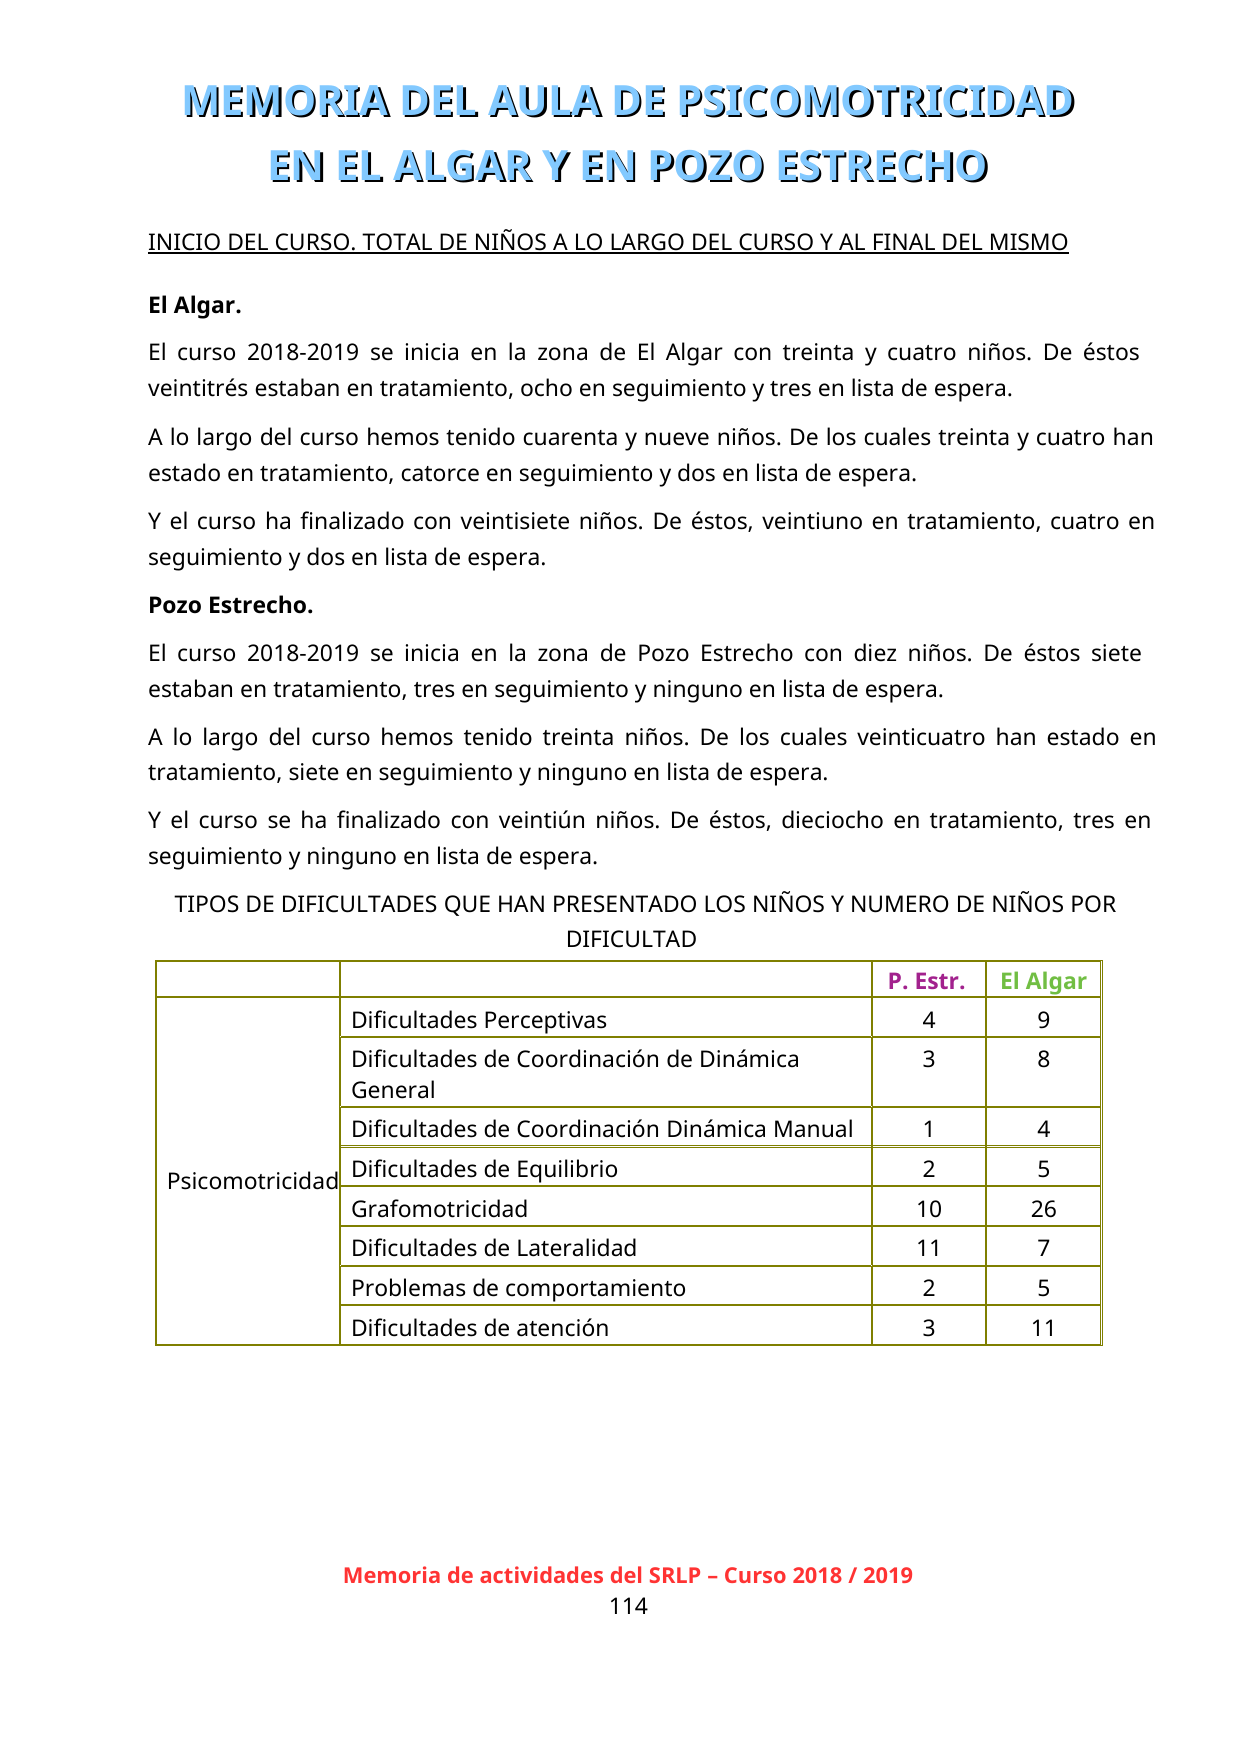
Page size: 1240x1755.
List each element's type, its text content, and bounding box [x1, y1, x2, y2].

table_cell 11 [987, 1306, 1100, 1344]
text A lo largo del curso hemos tenido cuarenta y nueve niños. De los cuales treinta y cuatro han estado en tratamiento, catorce en seguimiento y dos en lista de espera. [148, 421, 1160, 488]
table_cell Dificultades de Coordinación Dinámica Manual [341, 1108, 871, 1145]
table_cell 4 [873, 998, 985, 1036]
table_cell 8 [987, 1038, 1100, 1106]
table_cell Psicomotricidad [157, 998, 339, 1344]
table_cell 7 [987, 1227, 1100, 1265]
text Y el curso se ha finalizado con veintiún niños. De éstos, dieciocho en tratamiento, tres en seguimiento y ninguno en lista de espera. [148, 804, 1160, 871]
table_cell 9 [987, 998, 1100, 1036]
table_cell 3 [873, 1038, 985, 1106]
table_cell 1 [873, 1108, 985, 1145]
subtitle MEMORIA DEL AULA DE PSICOMOTRICIDAD EN EL ALGAR Y EN POZO ESTRECHO [172, 70, 1083, 192]
table_cell Dificultades de Equilibrio [341, 1148, 871, 1185]
subtitle Pozo Estrecho. [148, 589, 1160, 621]
table_header P. Estr. [873, 962, 985, 996]
table_cell 26 [987, 1187, 1100, 1225]
text El curso 2018-2019 se inicia en la zona de Pozo Estrecho con diez niños. De éstos siete estaban en tratamiento, tres en seguimiento y ninguno en lista de espera. [148, 637, 1160, 704]
text Y el curso ha finalizado con veintisiete niños. De éstos, veintiuno en tratamiento, cuatro en seguimiento y dos en lista de espera. [148, 505, 1160, 572]
table_cell 2 [873, 1148, 985, 1185]
subtitle El Algar. [148, 289, 1160, 320]
table_cell 2 [873, 1267, 985, 1304]
table_cell Dificultades de Coordinación de Dinámica General [341, 1038, 871, 1106]
text A lo largo del curso hemos tenido treinta niños. De los cuales veinticuatro han estado en tratamiento, siete en seguimiento y ninguno en lista de espera. [148, 721, 1160, 787]
table_cell Dificultades de atención [341, 1306, 871, 1344]
text INICIO DEL CURSO. TOTAL DE NIÑOS A LO LARGO DEL CURSO Y AL FINAL DEL MISMO [148, 226, 1160, 257]
table_cell Dificultades Perceptivas [341, 998, 871, 1036]
table_cell 11 [873, 1227, 985, 1265]
table_cell 3 [873, 1306, 985, 1344]
table_cell Grafomotricidad [341, 1187, 871, 1225]
table_header [157, 962, 339, 996]
table_header [341, 962, 871, 996]
table_cell 5 [987, 1267, 1100, 1304]
table_header El Algar [987, 962, 1100, 996]
table_cell 4 [987, 1108, 1100, 1145]
table_cell 5 [987, 1148, 1100, 1185]
text El curso 2018-2019 se inicia en la zona de El Algar con treinta y cuatro niños. De éstos veintitrés estaban en tratamiento, ocho en seguimiento y tres en lista de espera. [148, 336, 1147, 403]
table_cell Problemas de comportamiento [341, 1267, 871, 1304]
text TIPOS DE DIFICULTADES QUE HAN PRESENTADO LOS NIÑOS Y NUMERO DE NIÑOS POR DIFICULTAD [174, 888, 1147, 954]
table_cell Dificultades de Lateralidad [341, 1227, 871, 1265]
table_cell 10 [873, 1187, 985, 1225]
